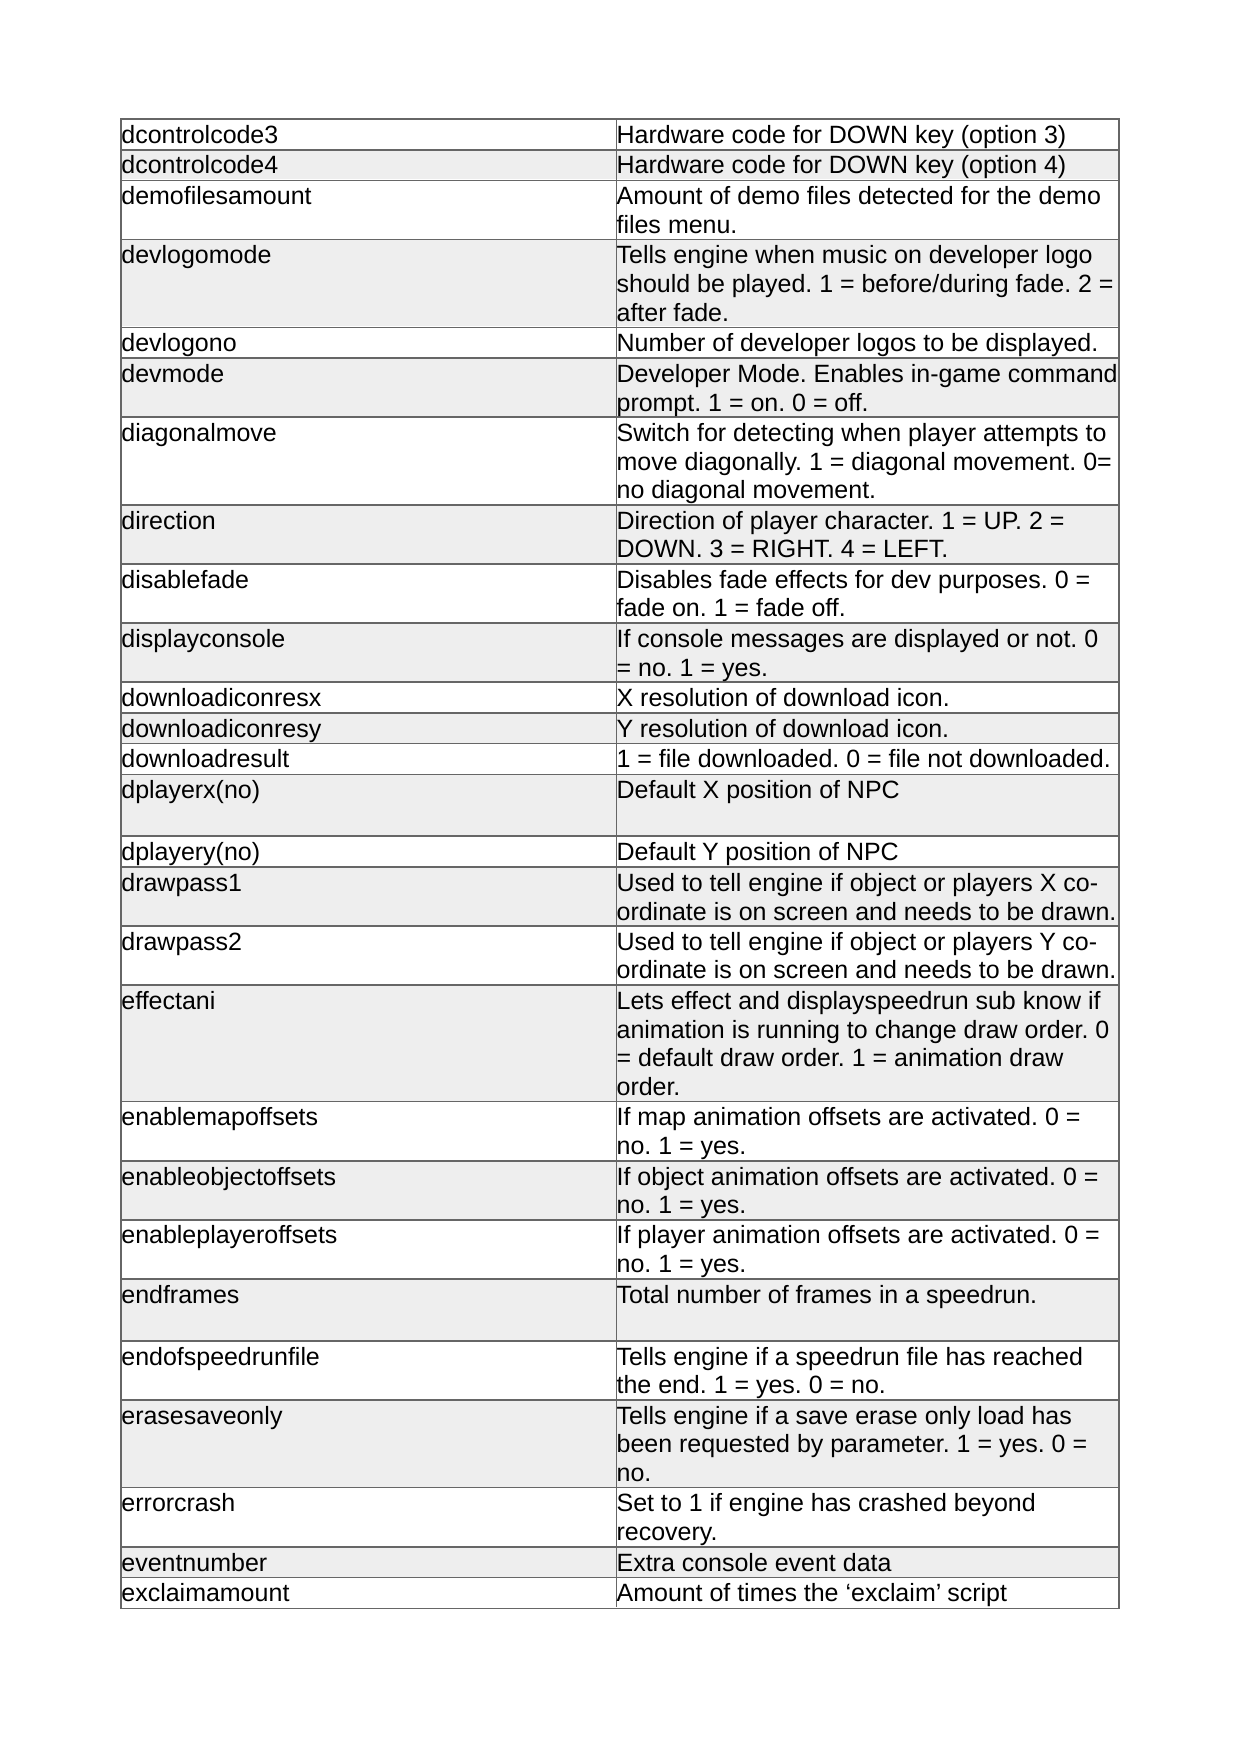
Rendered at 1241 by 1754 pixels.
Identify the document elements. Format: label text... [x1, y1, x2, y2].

table_cell disablefade [122, 565, 616, 622]
table_cell Lets effect and displayspeedrun sub know if animation is running to change draw order. 0 = default draw order. 1 = animation draw order. [617, 986, 1118, 1101]
table_cell effectani [122, 986, 616, 1101]
table_cell Hardware code for DOWN key (option 3) [617, 120, 1118, 149]
table_cell dplayery(no) [122, 837, 616, 866]
table_cell dcontrolcode3 [122, 120, 616, 149]
table_cell diagonalmove [122, 418, 616, 504]
table_cell Tells engine if a save erase only load has been requested by parameter. 1 = yes. 0 = no. [617, 1401, 1118, 1487]
table_cell Default X position of NPC [617, 775, 1118, 835]
table_cell displayconsole [122, 624, 616, 681]
table_cell demofilesamount [122, 181, 616, 239]
table_cell Amount of times the ‘exclaim’ script [617, 1578, 1118, 1607]
table_cell 1 = file downloaded. 0 = file not downloaded. [617, 744, 1118, 773]
table_cell Switch for detecting when player attempts to move diagonally. 1 = diagonal movement. 0= no diagonal movement. [617, 418, 1118, 504]
table_cell Amount of demo files detected for the demo files menu. [617, 181, 1118, 239]
table_cell Tells engine if a speedrun file has reached the end. 1 = yes. 0 = no. [617, 1342, 1118, 1399]
table_cell Developer Mode. Enables in-game command prompt. 1 = on. 0 = off. [617, 359, 1118, 416]
table_cell eventnumber [122, 1548, 616, 1577]
table_cell devlogomode [122, 240, 616, 326]
table_cell enableplayeroffsets [122, 1221, 616, 1278]
table_cell If console messages are displayed or not. 0 = no. 1 = yes. [617, 624, 1118, 681]
table_cell Used to tell engine if object or players X co-ordinate is on screen and needs to be drawn. [617, 868, 1118, 925]
table_cell Number of developer logos to be displayed. [617, 328, 1118, 357]
table_cell drawpass1 [122, 868, 616, 925]
table_cell downloadiconresy [122, 714, 616, 743]
table_cell If player animation offsets are activated. 0 = no. 1 = yes. [617, 1221, 1118, 1278]
table_cell Total number of frames in a speedrun. [617, 1280, 1118, 1340]
table_cell devmode [122, 359, 616, 416]
table_cell Tells engine when music on developer logo should be played. 1 = before/during fade. 2 = after fade. [617, 240, 1118, 326]
table_cell Set to 1 if engine has crashed beyond recovery. [617, 1488, 1118, 1546]
table_cell erasesaveonly [122, 1401, 616, 1487]
table_cell drawpass2 [122, 927, 616, 984]
table_cell Y resolution of download icon. [617, 714, 1118, 743]
table_cell dcontrolcode4 [122, 151, 616, 179]
table_cell If map animation offsets are activated. 0 = no. 1 = yes. [617, 1102, 1118, 1160]
table_cell enablemapoffsets [122, 1102, 616, 1160]
table_cell downloadiconresx [122, 683, 616, 712]
table_cell endofspeedrunfile [122, 1342, 616, 1399]
table_cell downloadresult [122, 744, 616, 773]
table_cell Hardware code for DOWN key (option 4) [617, 151, 1118, 179]
table_cell Used to tell engine if object or players Y co-ordinate is on screen and needs to be drawn. [617, 927, 1118, 984]
table_cell devlogono [122, 328, 616, 357]
table_cell errorcrash [122, 1488, 616, 1546]
table_cell dplayerx(no) [122, 775, 616, 835]
table_cell Direction of player character. 1 = UP. 2 = DOWN. 3 = RIGHT. 4 = LEFT. [617, 506, 1118, 563]
table_cell Default Y position of NPC [617, 837, 1118, 866]
table_cell exclaimamount [122, 1578, 616, 1607]
table_cell direction [122, 506, 616, 563]
table_cell Disables fade effects for dev purposes. 0 = fade on. 1 = fade off. [617, 565, 1118, 622]
table_cell enableobjectoffsets [122, 1162, 616, 1219]
table_cell X resolution of download icon. [617, 683, 1118, 712]
table_cell If object animation offsets are activated. 0 = no. 1 = yes. [617, 1162, 1118, 1219]
table_cell endframes [122, 1280, 616, 1340]
table_cell Extra console event data [617, 1548, 1118, 1577]
